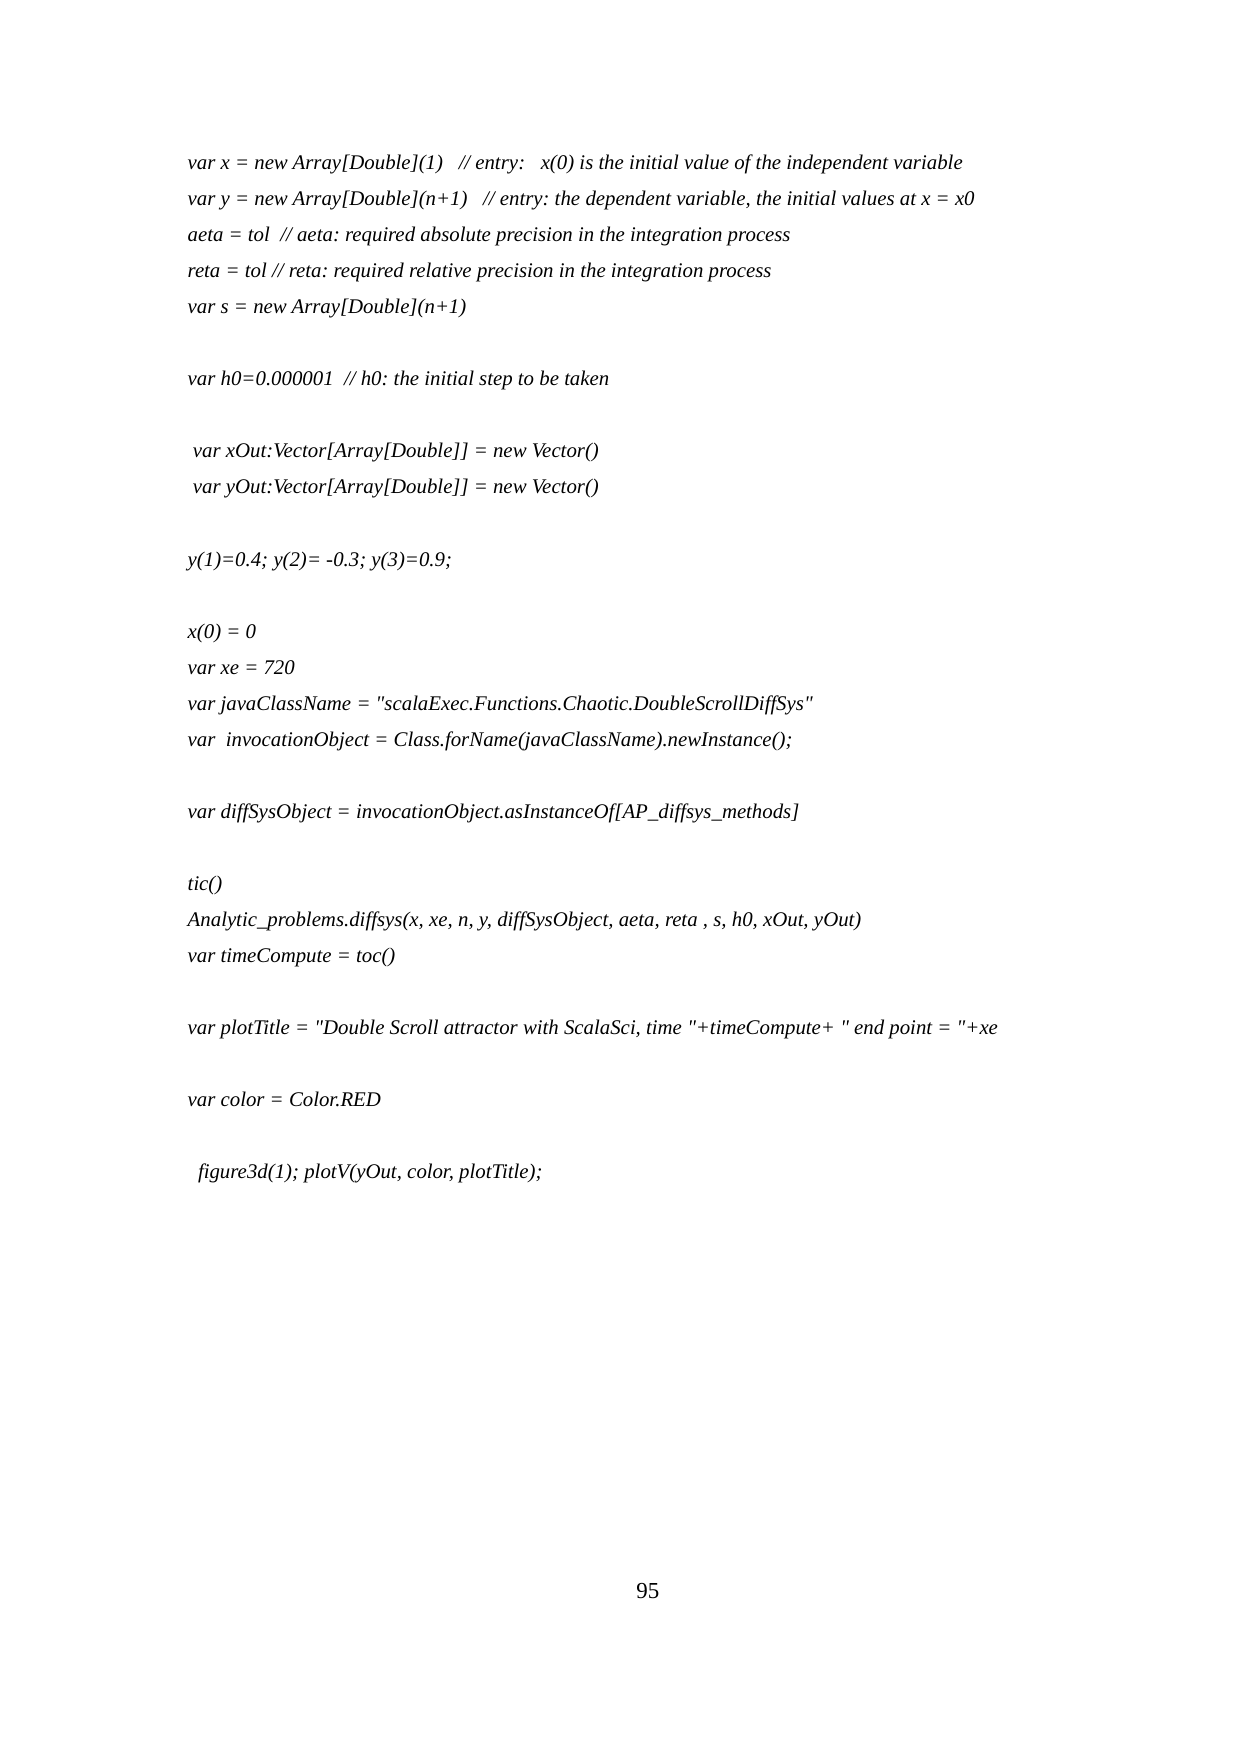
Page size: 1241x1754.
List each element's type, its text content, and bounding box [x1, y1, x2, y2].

text var x = new Array[Double](1) // entry: x(0) is the initial value of the independent variable [187, 150, 1108, 174]
text var xOut:Vector[Array[Double]] = new Vector() [187, 438, 1108, 462]
text aeta = tol // aeta: required absolute precision in the integration process [187, 222, 1108, 246]
text var timeCompute = toc() [187, 943, 1108, 967]
text var diffSysObject = invocationObject.asInstanceOf[AP_diffsys_methods] [187, 799, 1108, 823]
text var yOut:Vector[Array[Double]] = new Vector() [187, 474, 1108, 498]
text var invocationObject = Class.forName(javaClassName).newInstance(); [187, 727, 1108, 751]
text Analytic_problems.diffsys(x, xe, n, y, diffSysObject, aeta, reta , s, h0, xOut, yOut) [187, 907, 1108, 931]
text var y = new Array[Double](n+1) // entry: the dependent variable, the initial values at x = x0 [187, 186, 1108, 210]
text var h0=0.000001 // h0: the initial step to be taken [187, 366, 1108, 390]
text figure3d(1); plotV(yOut, color, plotTitle); [187, 1159, 1108, 1183]
text reta = tol // reta: required relative precision in the integration process [187, 258, 1108, 282]
text var s = new Array[Double](n+1) [187, 294, 1108, 318]
text var color = Color.RED [187, 1087, 1108, 1111]
text var xe = 720 [187, 654, 1108, 679]
text var plotTitle = "Double Scroll attractor with ScalaSci, time "+timeCompute+ " end point = "+xe [187, 1015, 1108, 1039]
text var javaClassName = "scalaExec.Functions.Chaotic.DoubleScrollDiffSys" [187, 691, 1108, 715]
text y(1)=0.4; y(2)= -0.3; y(3)=0.9; [187, 546, 1108, 571]
text x(0) = 0 [187, 618, 1108, 643]
text tic() [187, 871, 1108, 895]
